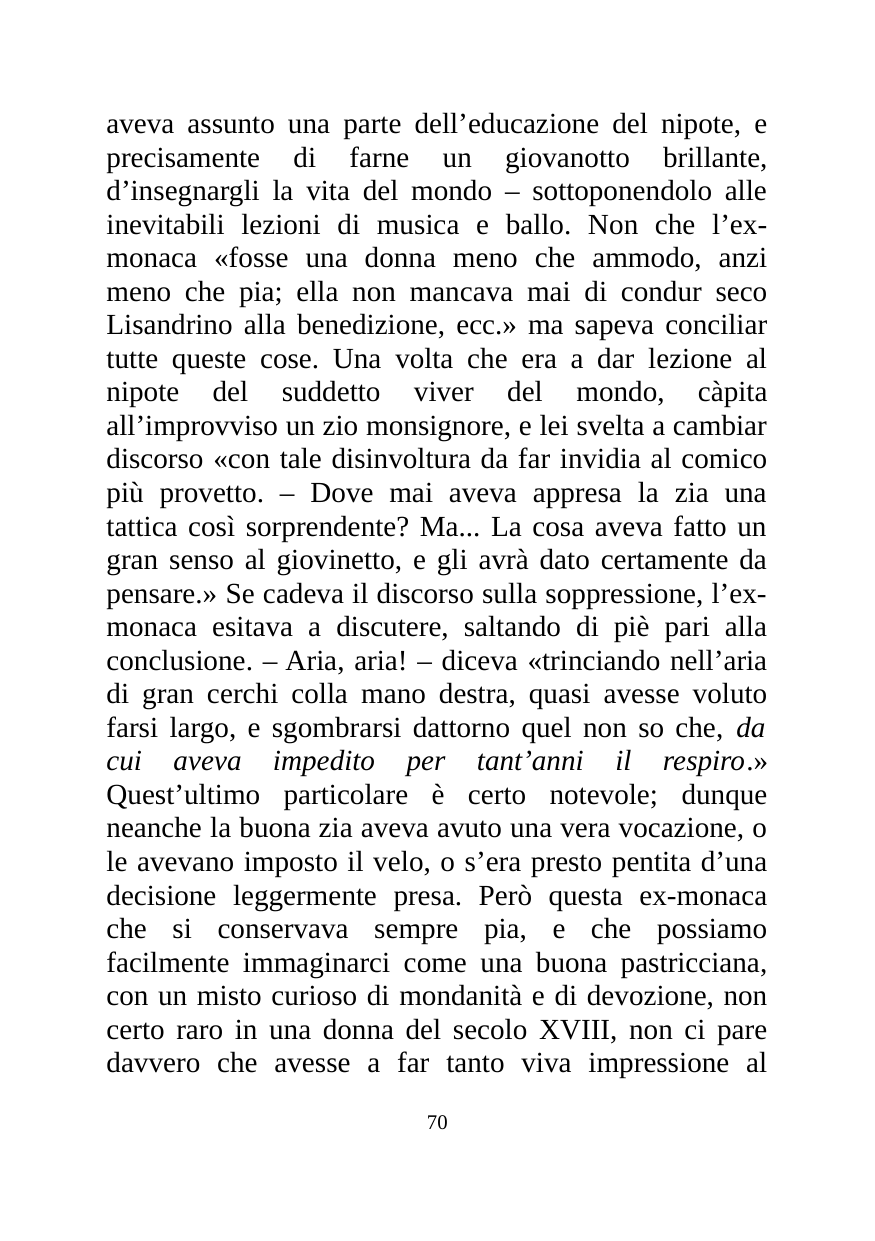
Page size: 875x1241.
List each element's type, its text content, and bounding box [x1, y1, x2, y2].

text aveva assunto una parte dell’educazione del nipote, e precisamente di farne un giovanotto brillante, d’insegnargli la vita del mondo – sottoponendolo alle inevitabili lezioni di musica e ballo. Non che l’ex-monaca «fosse una donna meno che ammodo, anzi meno che pia; ella non mancava mai di condur seco Lisandrino alla benedizione, ecc.» ma sapeva conciliar tutte queste cose. Una volta che era a dar lezione al nipote del suddetto viver del mondo, càpita all’improvviso un zio monsignore, e lei svelta a cambiar discorso «con tale disinvoltura da far invidia al comico più provetto. – Dove mai aveva appresa la zia una tattica così sorprendente? Ma... La cosa aveva fatto un gran senso al giovinetto, e gli avrà dato certamente da pensare.» Se cadeva il discorso sulla soppressione, l’ex-monaca esitava a discutere, saltando di piè pari alla conclusione. – Aria, aria! – diceva «trinciando nell’aria di gran cerchi colla mano destra, quasi avesse voluto farsi largo, e sgombrarsi dattorno quel non so che, da cui aveva impedito per tant’anni il respiro.» Quest’ultimo particolare è certo notevole; dunque neanche la buona zia aveva avuto una vera vocazione, o le avevano imposto il velo, o s’era presto pentita d’una decisione leggermente presa. Però questa ex-monaca che si conservava sempre pia, e che possiamo facilmente immaginarci come una buona pastricciana, con un misto curioso di mondanità e di devozione, non certo raro in una donna del secolo XVIII, non ci pare davvero che avesse a far tanto viva impressione al [106, 106, 768, 1079]
